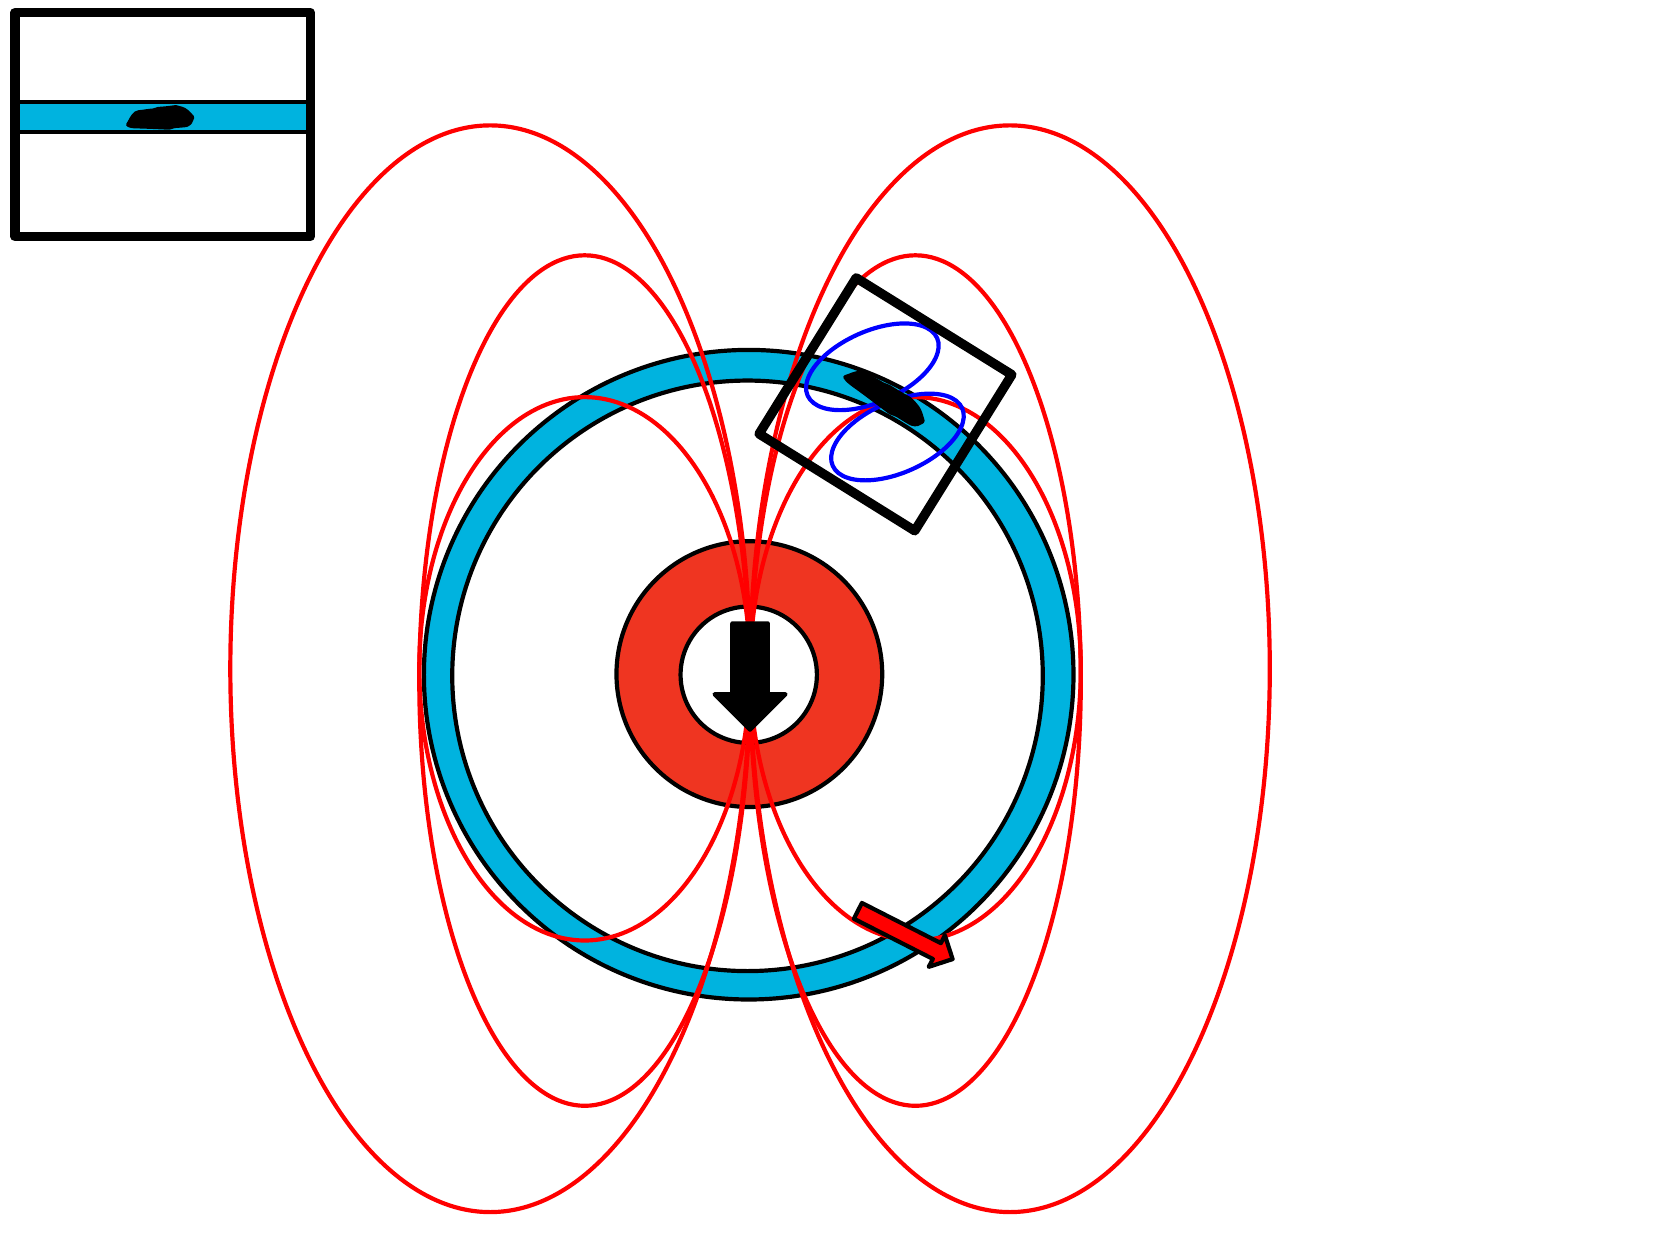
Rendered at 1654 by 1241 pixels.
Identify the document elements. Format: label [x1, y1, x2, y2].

text_box [694, 353, 716, 411]
text_box [423, 400, 1074, 995]
text_box [562, 759, 744, 995]
text_box [843, 430, 968, 523]
text_box [704, 349, 795, 585]
text_box [701, 762, 799, 1000]
text_box [20, 101, 306, 133]
text_box [785, 397, 789, 408]
text_box [782, 356, 857, 458]
text_box [759, 453, 801, 566]
text_box [585, 355, 741, 566]
text_box [767, 416, 777, 435]
text_box [813, 429, 842, 476]
text_box [809, 359, 958, 478]
